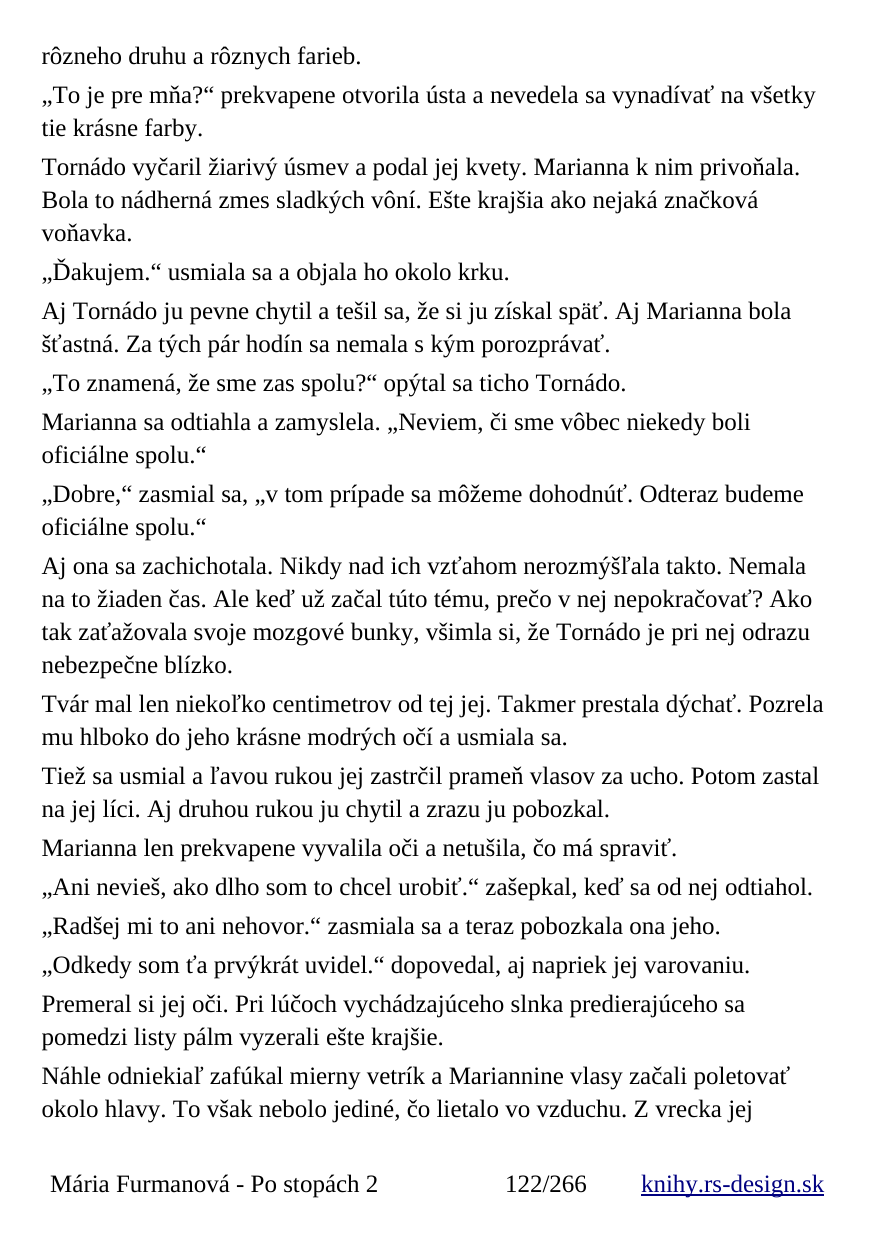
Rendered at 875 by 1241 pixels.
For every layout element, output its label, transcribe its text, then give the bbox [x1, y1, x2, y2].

text Náhle odniekiaľ zafúkal mierny vetrík a Mariannine vlasy začali poletovať okolo hlavy. To však nebolo jediné, čo lietalo vo vzduchu. Z vrecka jej [41, 1061, 833, 1123]
text Tiež sa usmial a ľavou rukou jej zastrčil prameň vlasov za ucho. Potom zastal na jej líci. Aj druhou rukou ju chytil a zrazu ju pobozkal. [41, 761, 833, 823]
text „Ďakujem.“ usmiala sa a objala ho okolo krku. [41, 257, 833, 286]
text Aj Tornádo ju pevne chytil a tešil sa, že si ju získal späť. Aj Marianna bola šťastná. Za tých pár hodín sa nemala s kým porozprávať. [41, 296, 833, 358]
text Marianna sa odtiahla a zamyslela. „Neviem, či sme vôbec niekedy boli oficiálne spolu.“ [41, 407, 833, 469]
text „Dobre,“ zasmial sa, „v tom prípade sa môžeme dohodnúť. Odteraz budeme oficiálne spolu.“ [41, 479, 833, 541]
text Marianna len prekvapene vyvalila oči a netušila, čo má spraviť. [41, 833, 833, 862]
text Aj ona sa zachichotala. Nikdy nad ich vzťahom nerozmýšľala takto. Nemala na to žiaden čas. Ale keď už začal túto tému, prečo v nej nepokračovať? Ako tak zaťažovala svoje mozgové bunky, všimla si, že Tornádo je pri nej odrazu nebezpečne blízko. [41, 551, 833, 679]
text Premeral si jej oči. Pri lúčoch vychádzajúceho slnka predierajúceho sa pomedzi listy pálm vyzerali ešte krajšie. [41, 989, 833, 1051]
text Tvár mal len niekoľko centimetrov od tej jej. Takmer prestala dýchať. Pozrela mu hlboko do jeho krásne modrých očí a usmiala sa. [41, 689, 833, 751]
text „Odkedy som ťa prvýkrát uvidel.“ dopovedal, aj napriek jej varovaniu. [41, 950, 833, 979]
text „To je pre mňa?“ prekvapene otvorila ústa a nevedela sa vynadívať na všetky tie krásne farby. [41, 80, 833, 142]
text rôzneho druhu a rôznych farieb. [41, 41, 833, 70]
text „Radšej mi to ani nehovor.“ zasmiala sa a teraz pobozkala ona jeho. [41, 911, 833, 940]
text „Ani nevieš, ako dlho som to chcel urobiť.“ zašepkal, keď sa od nej odtiahol. [41, 872, 833, 901]
text „To znamená, že sme zas spolu?“ opýtal sa ticho Tornádo. [41, 368, 833, 397]
text Tornádo vyčaril žiarivý úsmev a podal jej kvety. Marianna k nim privoňala. Bola to nádherná zmes sladkých vôní. Ešte krajšia ako nejaká značková voňavka. [41, 152, 833, 247]
